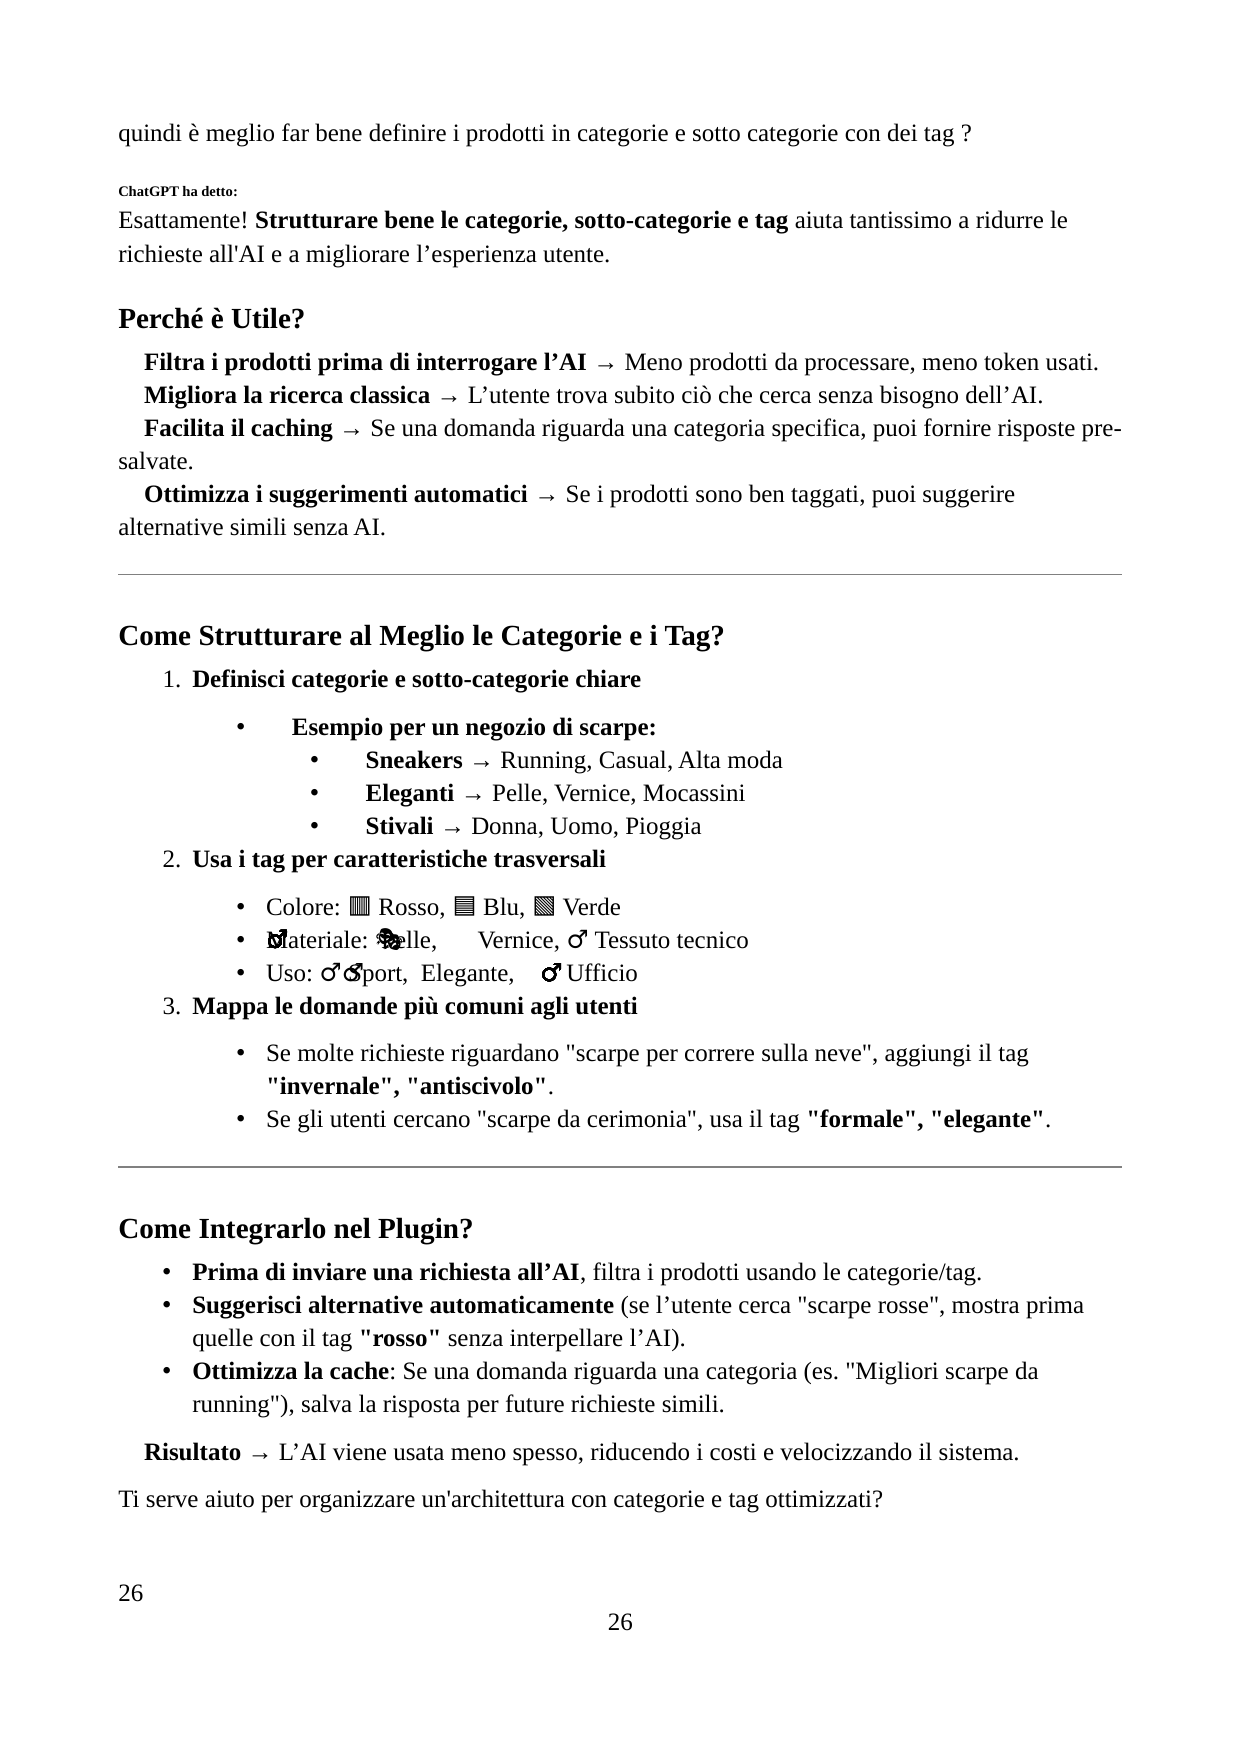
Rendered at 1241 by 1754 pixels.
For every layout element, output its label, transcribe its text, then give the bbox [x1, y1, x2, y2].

list 📂 Esempio per un negozio di scarpe: [236, 712, 1122, 741]
text 📌 Risultato → L’AI viene usata meno spesso, riducendo i costi e velocizzando il sistema. 🔥 [118, 1437, 1122, 1465]
list Mappa le domande più comuni agli utenti [162, 991, 1122, 1019]
list Se molte richieste riguardano "scarpe per correre sulla neve", aggiungi il tag "invernale", "antiscivolo". [236, 1038, 1122, 1100]
list Suggerisci alternative automaticamente (se l’utente cerca "scarpe rosse", mostra prima quelle con il tag "rosso" senza interpellare l’AI). [162, 1290, 1122, 1352]
list 👢 Stivali → Donna, Uomo, Pioggia [310, 811, 1122, 840]
list Materiale: 👞 Pelle, 🎭 Vernice, 🏃‍♂️ Tessuto tecnico [236, 925, 1122, 953]
list Colore: 🟥 Rosso, 🟦 Blu, 🟩 Verde [236, 892, 1122, 921]
subtitle Come Integrarlo nel Plugin? [118, 1211, 1122, 1244]
list Uso: 🏃‍♂️ Sport, 🎩 Elegante, 👩‍💼 Ufficio [236, 958, 1122, 987]
list Prima di inviare una richiesta all’AI, filtra i prodotti usando le categorie/tag. [162, 1257, 1122, 1286]
list Se gli utenti cercano "scarpe da cerimonia", usa il tag "formale", "elegante". [236, 1104, 1122, 1133]
subtitle Come Strutturare al Meglio le Categorie e i Tag? [118, 618, 1122, 652]
list Ottimizza la cache: Se una domanda riguarda una categoria (es. "Migliori scarpe da running"), salva la risposta per future richieste simili. [162, 1356, 1122, 1418]
text Ti serve aiuto per organizzare un'architettura con categorie e tag ottimizzati? [118, 1484, 1122, 1513]
list 👟 Sneakers → Running, Casual, Alta moda [310, 745, 1122, 774]
text Esattamente! Strutturare bene le categorie, sotto-categorie e tag aiuta tantissimo a ridurre le richieste all'AI e a migliorare l’esperienza utente. [118, 206, 1122, 267]
list Definisci categorie e sotto-categorie chiare [162, 664, 1122, 693]
list Usa i tag per caratteristiche trasversali [162, 844, 1122, 873]
text ✅ Filtra i prodotti prima di interrogare l’AI → Meno prodotti da processare, meno token usati. ✅ Migliora la ricerca classica → L’utente trova subito ciò che cerca senza bisogno dell’AI. ✅ Facilita il caching → Se una domanda riguarda una categoria specifica, puoi fornire risposte pre-salvate. ✅ Ottimizza i suggerimenti automatici → Se i prodotti sono ben taggati, puoi suggerire alternative simili senza AI. [118, 347, 1122, 541]
list 👞 Eleganti → Pelle, Vernice, Mocassini [310, 778, 1122, 807]
text quindi è meglio far bene definire i prodotti in categorie e sotto categorie con dei tag ? [118, 118, 1122, 147]
subtitle Perché è Utile? [118, 301, 1122, 334]
subtitle ChatGPT ha detto: [118, 183, 1122, 199]
